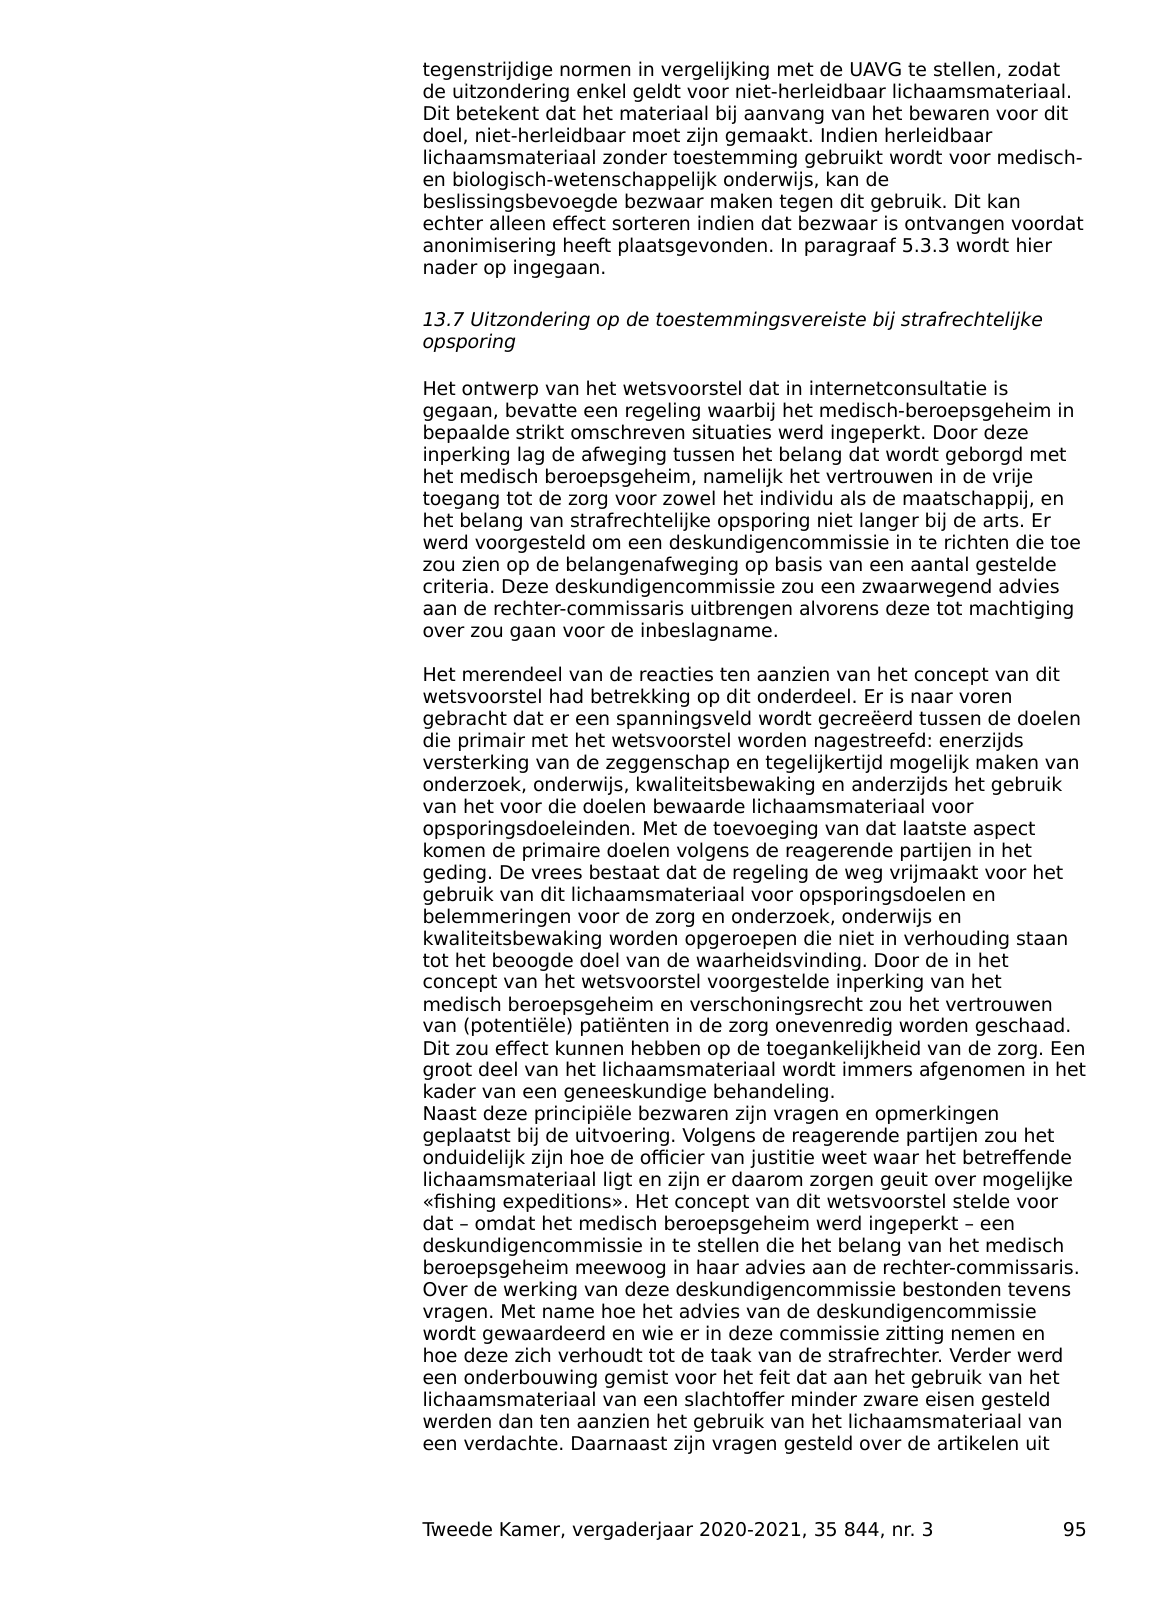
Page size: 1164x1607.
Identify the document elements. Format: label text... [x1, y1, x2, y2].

text Het ontwerp van het wetsvoorstel dat in internetconsultatie is gegaan, bevatte een regeling waarbij het medisch-beroepsgeheim in bepaalde strikt omschreven situaties werd ingeperkt. Door deze inperking lag de afweging tussen het belang dat wordt geborgd met het medisch beroepsgeheim, namelijk het vertrouwen in de vrije toegang tot de zorg voor zowel het individu als de maatschappij, en het belang van strafrechtelijke opsporing niet langer bij de arts. Er werd voorgesteld om een deskundigencommissie in te richten die toe zou zien op de belangenafweging op basis van een aantal gestelde criteria. Deze deskundigencommissie zou een zwaarwegend advies aan de rechter-commissaris uitbrengen alvorens deze tot machtiging over zou gaan voor de inbeslagname. [422, 378, 1087, 642]
text tegenstrijdige normen in vergelijking met de UAVG te stellen, zodat de uitzondering enkel geldt voor niet-herleidbaar lichaamsmateriaal. Dit betekent dat het materiaal bij aanvang van het bewaren voor dit doel, niet-herleidbaar moet zijn gemaakt. Indien herleidbaar lichaamsmateriaal zonder toestemming gebruikt wordt voor medisch- en biologisch-wetenschappelijk onderwijs, kan de beslissingsbevoegde bezwaar maken tegen dit gebruik. Dit kan echter alleen effect sorteren indien dat bezwaar is ontvangen voordat anonimisering heeft plaatsgevonden. In paragraaf 5.3.3 wordt hier nader op ingegaan. [422, 59, 1087, 279]
text Naast deze principiële bezwaren zijn vragen en opmerkingen geplaatst bij de uitvoering. Volgens de reagerende partijen zou het onduidelijk zijn hoe de officier van justitie weet waar het betreffende lichaamsmateriaal ligt en zijn er daarom zorgen geuit over mogelijke «fishing expeditions». Het concept van dit wetsvoorstel stelde voor dat – omdat het medisch beroepsgeheim werd ingeperkt – een deskundigencommissie in te stellen die het belang van het medisch beroepsgeheim meewoog in haar advies aan de rechter-commissaris. Over de werking van deze deskundigencommissie bestonden tevens vragen. Met name hoe het advies van de deskundigencommissie wordt gewaardeerd en wie er in deze commissie zitting nemen en hoe deze zich verhoudt tot de taak van de strafrechter. Verder werd een onderbouwing gemist voor het feit dat aan het gebruik van het lichaamsmateriaal van een slachtoffer minder zware eisen gesteld werden dan ten aanzien het gebruik van het lichaamsmateriaal van een verdachte. Daarnaast zijn vragen gesteld over de artikelen uit [422, 1103, 1087, 1455]
text Het merendeel van de reacties ten aanzien van het concept van dit wetsvoorstel had betrekking op dit onderdeel. Er is naar voren gebracht dat er een spanningsveld wordt gecreëerd tussen de doelen die primair met het wetsvoorstel worden nagestreefd: enerzijds versterking van de zeggenschap en tegelijkertijd mogelijk maken van onderzoek, onderwijs, kwaliteitsbewaking en anderzijds het gebruik van het voor die doelen bewaarde lichaamsmateriaal voor opsporingsdoeleinden. Met de toevoeging van dat laatste aspect komen de primaire doelen volgens de reagerende partijen in het geding. De vrees bestaat dat de regeling de weg vrijmaakt voor het gebruik van dit lichaamsmateriaal voor opsporingsdoelen en belemmeringen voor de zorg en onderzoek, onderwijs en kwaliteitsbewaking worden opgeroepen die niet in verhouding staan tot het beoogde doel van de waarheidsvinding. Door de in het concept van het wetsvoorstel voorgestelde inperking van het medisch beroepsgeheim en verschoningsrecht zou het vertrouwen van (potentiële) patiënten in de zorg onevenredig worden geschaad. Dit zou effect kunnen hebben op de toegankelijkheid van de zorg. Een groot deel van het lichaamsmateriaal wordt immers afgenomen in het kader van een geneeskundige behandeling. [422, 664, 1087, 1103]
subtitle 13.7 Uitzondering op de toestemmingsvereiste bij strafrechtelijke opsporing [422, 309, 1087, 353]
